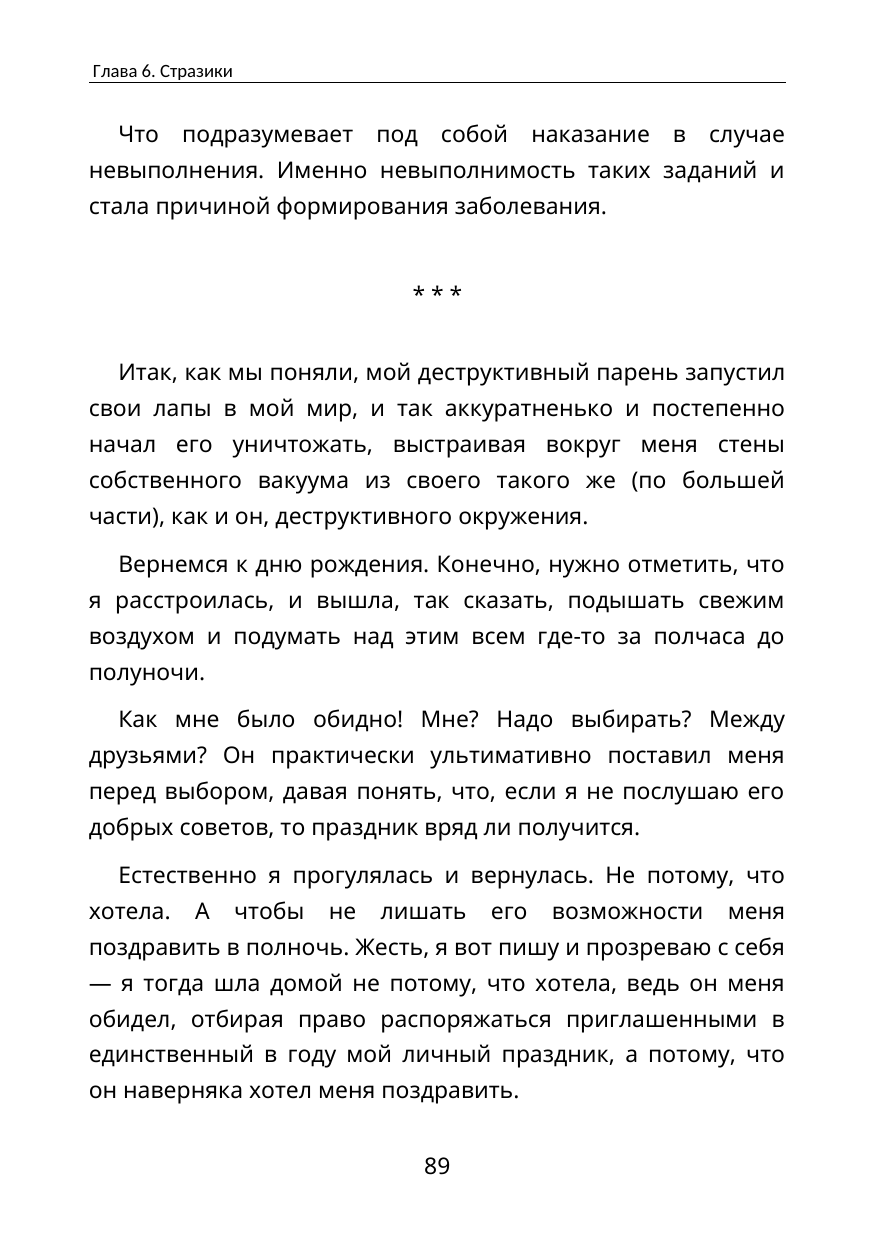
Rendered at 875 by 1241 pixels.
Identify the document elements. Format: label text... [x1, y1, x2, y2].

text Что подразумевает под собой наказание в случае невыполнения. Именно невыполнимость таких заданий и стала причиной формирования заболевания. [88, 118, 786, 221]
text Итак, как мы поняли, мой деструктивный парень запустил свои лапы в мой мир, и так аккуратненько и постепенно начал его уничтожать, выстраивая вокруг меня стены собственного вакуума из своего такого же (по большей части), как и он, деструктивного окружения. [88, 356, 786, 531]
text Как мне было обидно! Мне? Надо выбирать? Между друзьями? Он практически ультимативно поставил меня перед выбором, давая понять, что, если я не послушаю его добрых советов, то праздник вряд ли получится. [88, 703, 786, 842]
text Вернемся к дню рождения. Конечно, нужно отметить, что я расстроилась, и вышла, так сказать, подышать свежим воздухом и подумать над этим всем где-то за полчаса до полуночи. [88, 548, 786, 687]
text Естественно я прогулялась и вернулась. Не потому, что хотела. А чтобы не лишать его возможности меня поздравить в полночь. Жесть, я вот пишу и прозреваю с себя — я тогда шла домой не потому, что хотела, ведь он меня обидел, отбирая право распоряжаться приглашенными в единственный в году мой личный праздник, а потому, что он наверняка хотел меня поздравить. [88, 859, 786, 1106]
subtitle * * * [88, 279, 786, 310]
